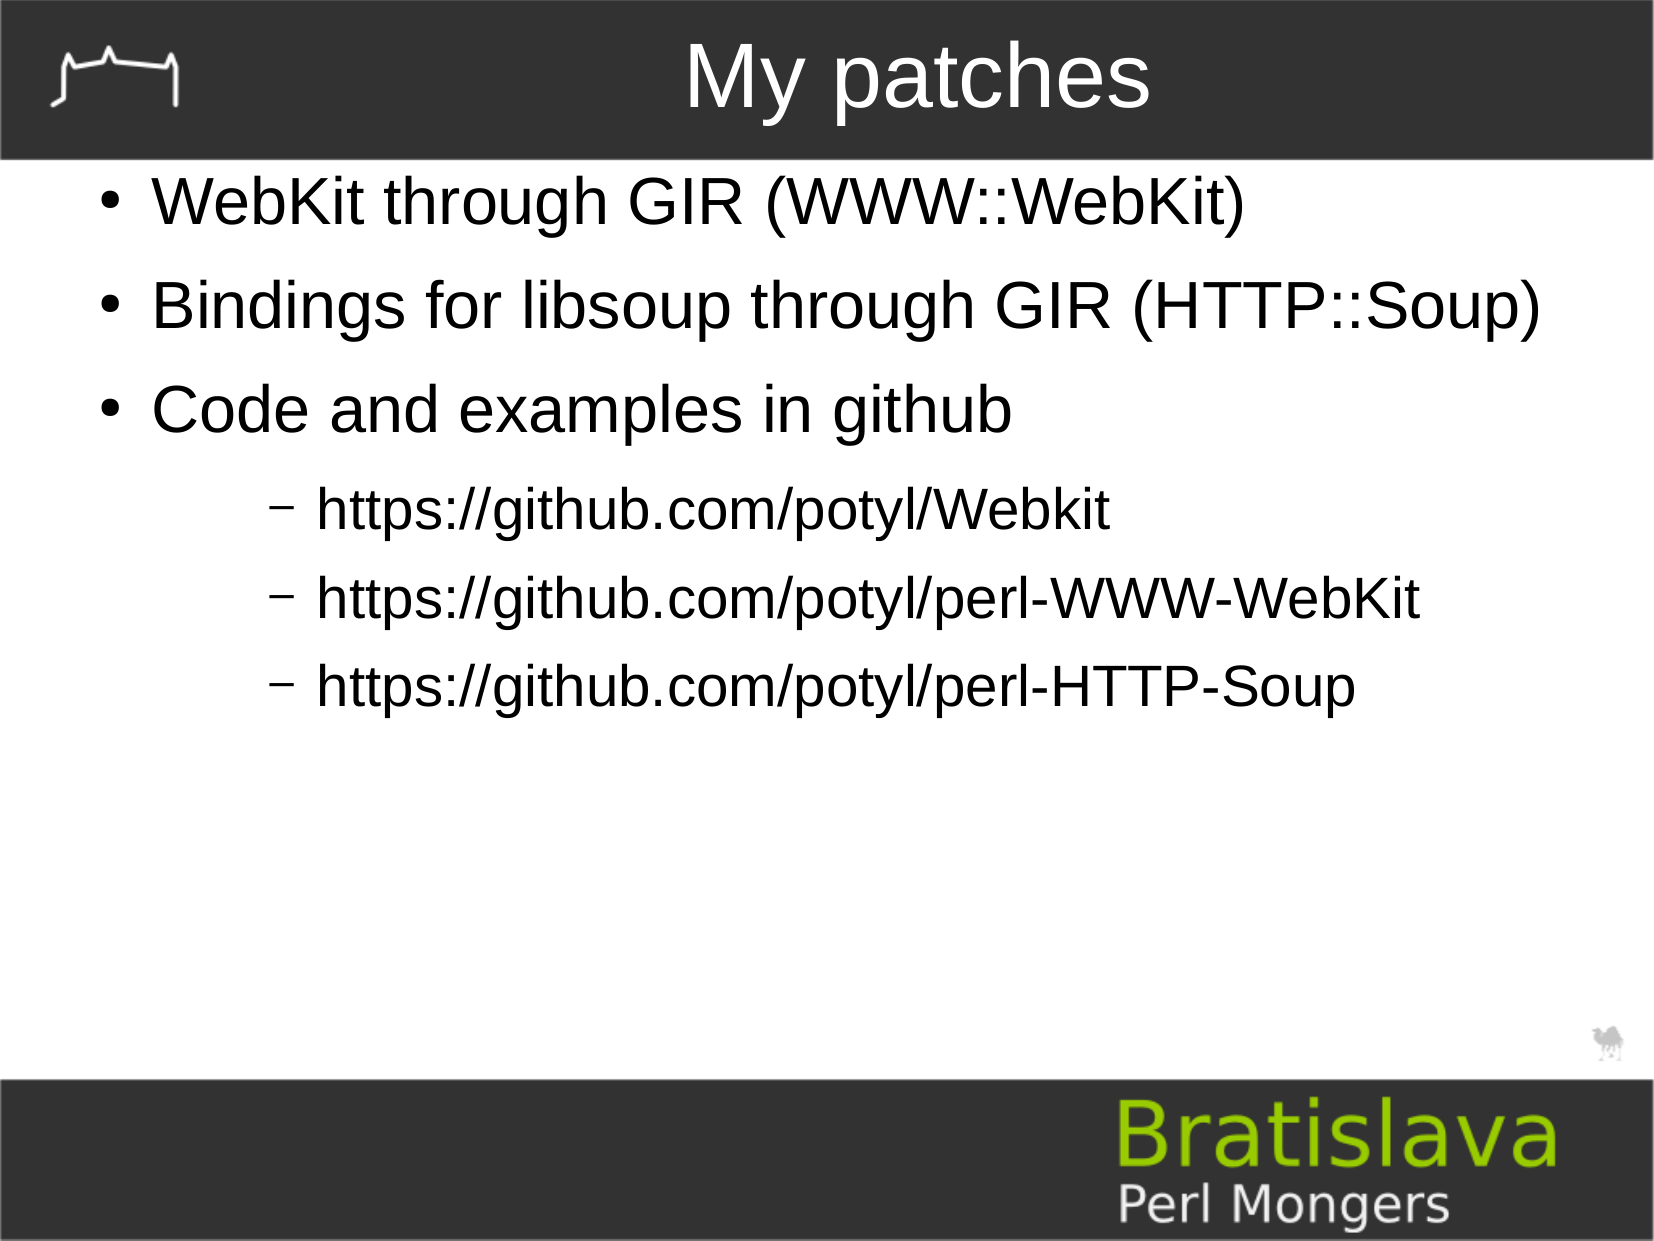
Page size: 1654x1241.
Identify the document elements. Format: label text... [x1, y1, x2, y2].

title My patches [193, 24, 1645, 128]
list WebKit through GIR (WWW::WebKit) Bindings for libsoup through GIR (HTTP::Soup) Code and examples in github https://github.com/potyl/Webkit https://github.com/potyl/perl-WWW-WebKit https://github.com/potyl/perl-HTTP-Soup [80, 163, 1573, 1012]
picture [0, 0, 1654, 1241]
